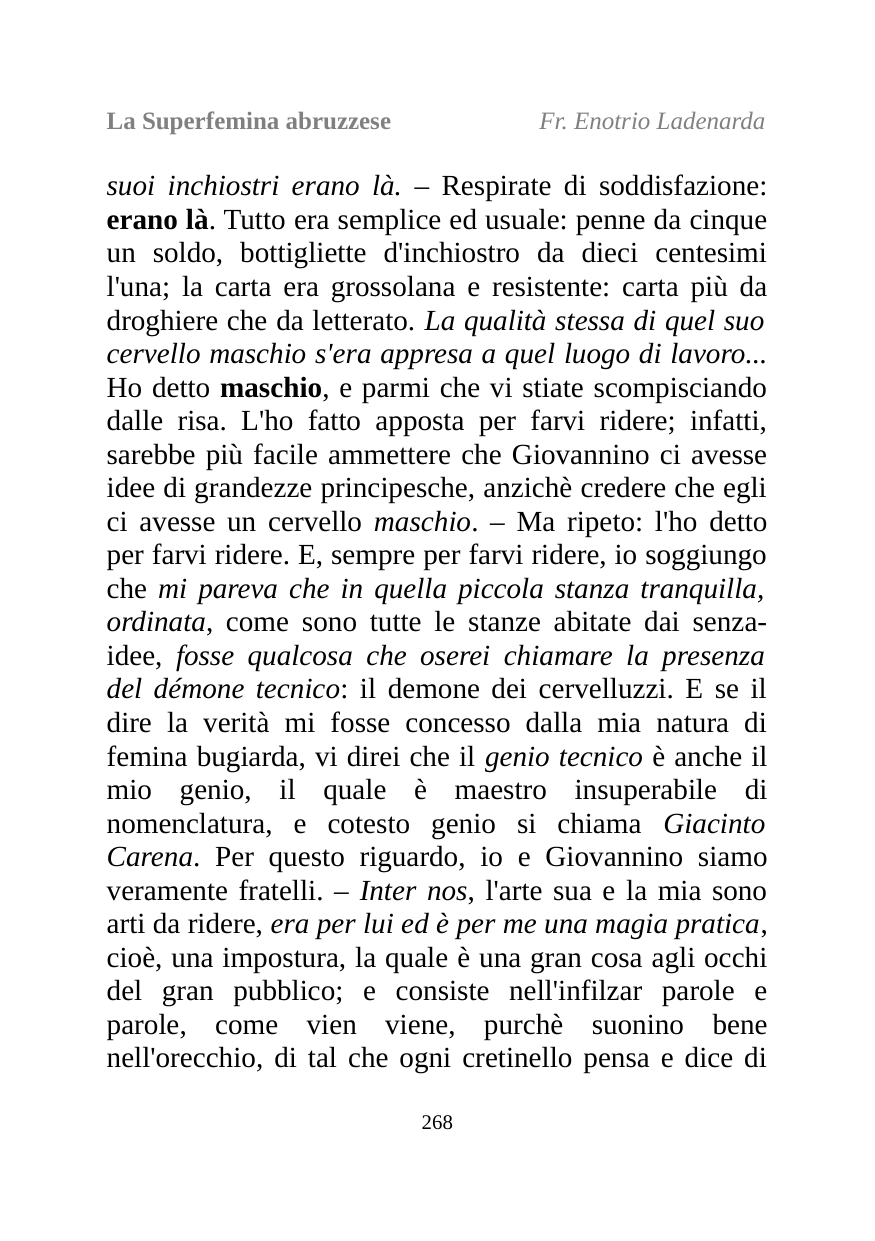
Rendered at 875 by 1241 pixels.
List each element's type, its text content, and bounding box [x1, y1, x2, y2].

text suoi inchiostri erano là. – Respirate di soddisfazione: erano là. Tutto era semplice ed usuale: penne da cinque un soldo, bottigliette d'inchiostro da dieci centesimi l'una; la carta era grossolana e resistente: carta più da droghiere che da letterato. La qualità stessa di quel suo cervello maschio s'era appresa a quel luogo di lavoro... Ho detto maschio, e parmi che vi stiate scompisciando dalle risa. L'ho fatto apposta per farvi ridere; infatti, sarebbe più facile ammettere che Giovannino ci avesse idee di grandezze principesche, anzichè credere che egli ci avesse un cervello maschio. – Ma ripeto: l'ho detto per farvi ridere. E, sempre per farvi ridere, io soggiungo che mi pareva che in quella piccola stanza tranquilla, ordinata, come sono tutte le stanze abitate dai senza-idee, fosse qualcosa che oserei chiamare la presenza del démone tecnico: il demone dei cervelluzzi. E se il dire la verità mi fosse concesso dalla mia natura di femina bugiarda, vi direi che il genio tecnico è anche il mio genio, il quale è maestro insuperabile di nomenclatura, e cotesto genio si chiama Giacinto Carena. Per questo riguardo, io e Giovannino siamo veramente fratelli. – Inter nos, l'arte sua e la mia sono arti da ridere, era per lui ed è per me una magia pratica, cioè, una impostura, la quale è una gran cosa agli occhi del gran pubblico; e consiste nell'infilzar parole e parole, come vien viene, purchè suonino bene nell'orecchio, di tal che ogni cretinello pensa e dice di [106, 168, 768, 1074]
